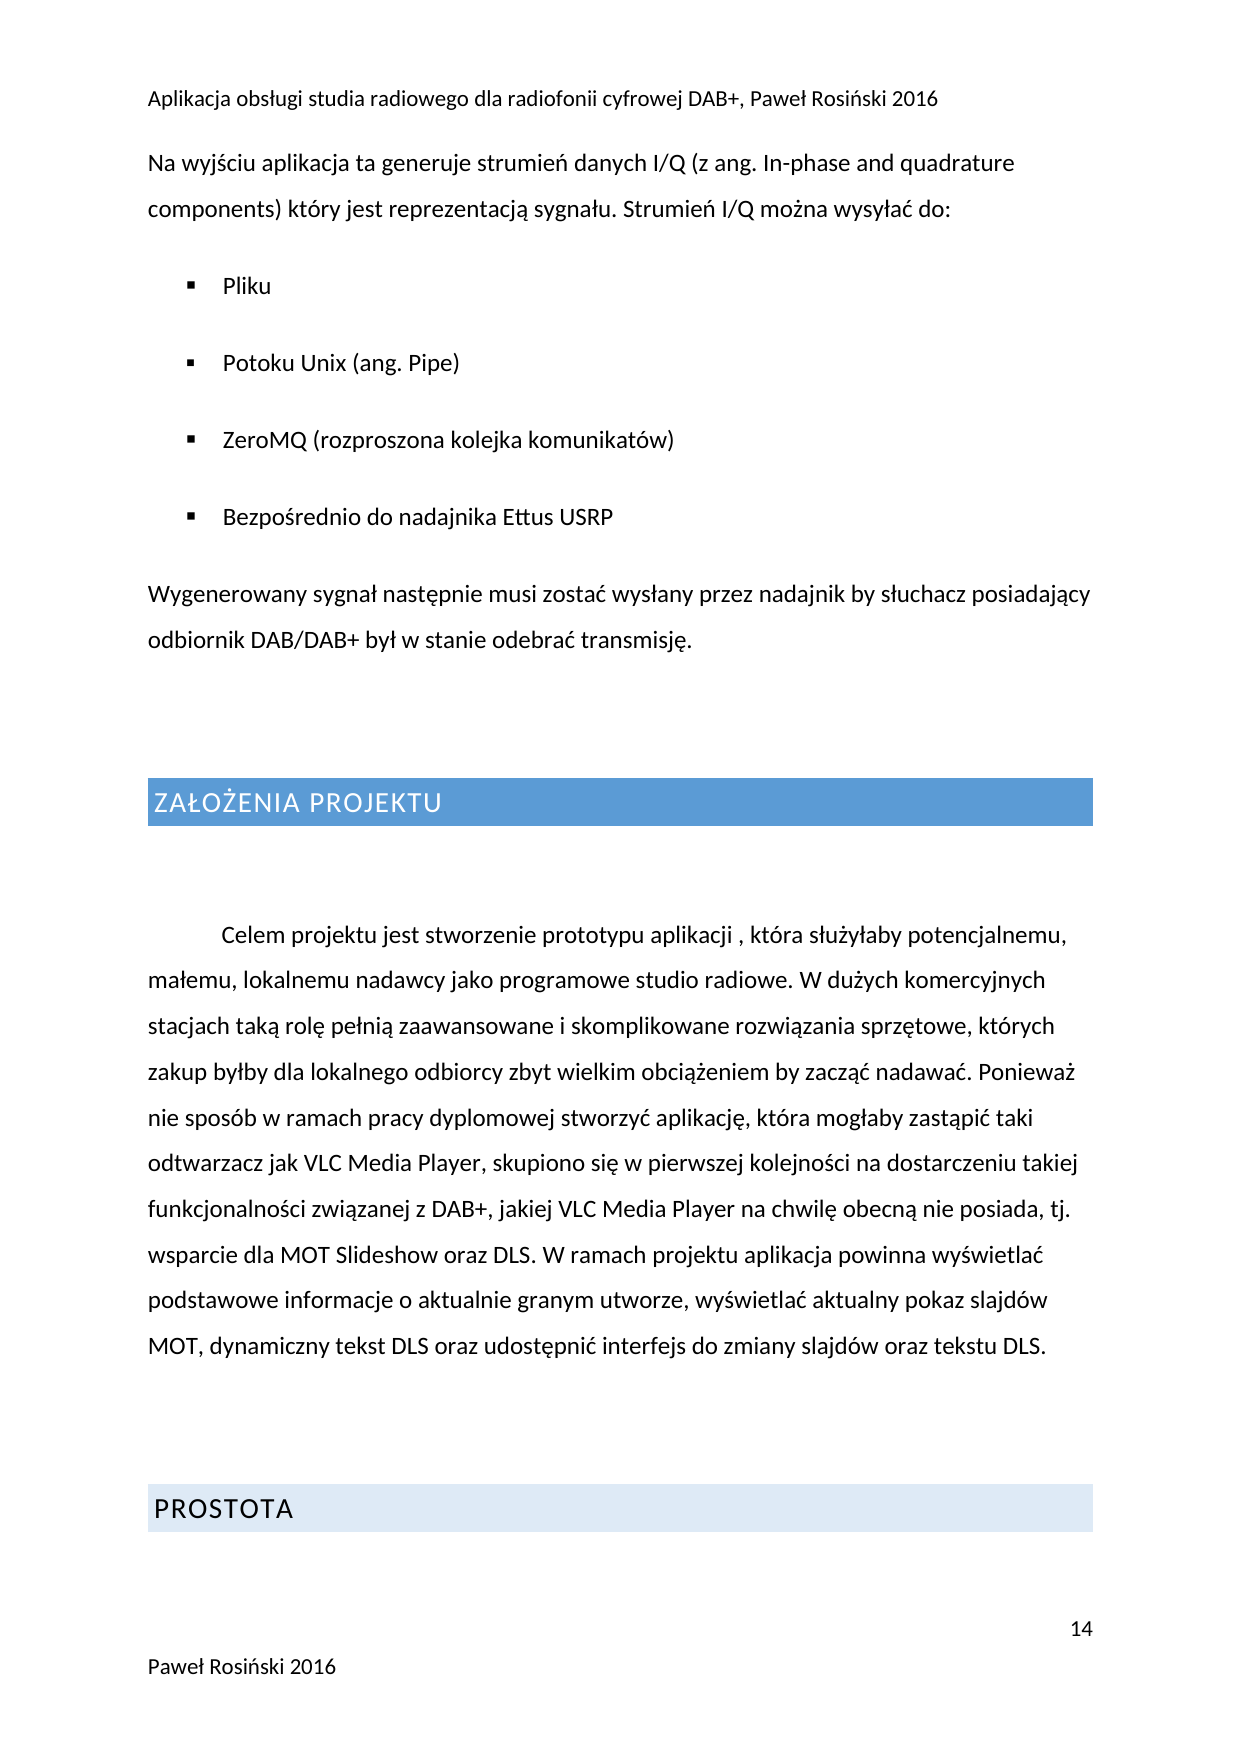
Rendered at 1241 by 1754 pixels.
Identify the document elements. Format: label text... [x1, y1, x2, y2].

text Celem projektu jest stworzenie prototypu aplikacji , która służyłaby potencjalnemu, małemu, lokalnemu nadawcy jako programowe studio radiowe. W dużych komercyjnych stacjach taką rolę pełnią zaawansowane i skomplikowane rozwiązania sprzętowe, których zakup byłby dla lokalnego odbiorcy zbyt wielkim obciążeniem by zacząć nadawać. Ponieważ nie sposób w ramach pracy dyplomowej stworzyć aplikację, która mogłaby zastąpić taki odtwarzacz jak VLC Media Player, skupiono się w pierwszej kolejności na dostarczeniu takiej funkcjonalności związanej z DAB+, jakiej VLC Media Player na chwilę obecną nie posiada, tj. wsparcie dla MOT Slideshow oraz DLS. W ramach projektu aplikacja powinna wyświetlać podstawowe informacje o aktualnie granym utworze, wyświetlać aktualny pokaz slajdów MOT, dynamiczny tekst DLS oraz udostępnić interfejs do zmiany slajdów oraz tekstu DLS. [148, 919, 1093, 1361]
text Wygenerowany sygnał następnie musi zostać wysłany przez nadajnik by słuchacz posiadający odbiornik DAB/DAB+ był w stanie odebrać transmisję. [148, 578, 1093, 654]
list Potoku Unix (ang. Pipe) [185, 347, 1093, 378]
text Na wyjściu aplikacja ta generuje strumień danych I/Q (z ang. In-phase and quadrature components) który jest reprezentacją sygnału. Strumień I/Q można wysyłać do: [148, 148, 1093, 224]
text Prostota [154, 1491, 1086, 1526]
list Pliku [185, 270, 1093, 301]
text Założenia projektu [154, 784, 1086, 820]
list ZeroMQ (rozproszona kolejka komunikatów) [185, 424, 1093, 455]
list Bezpośrednio do nadajnika Ettus USRP [185, 501, 1093, 532]
